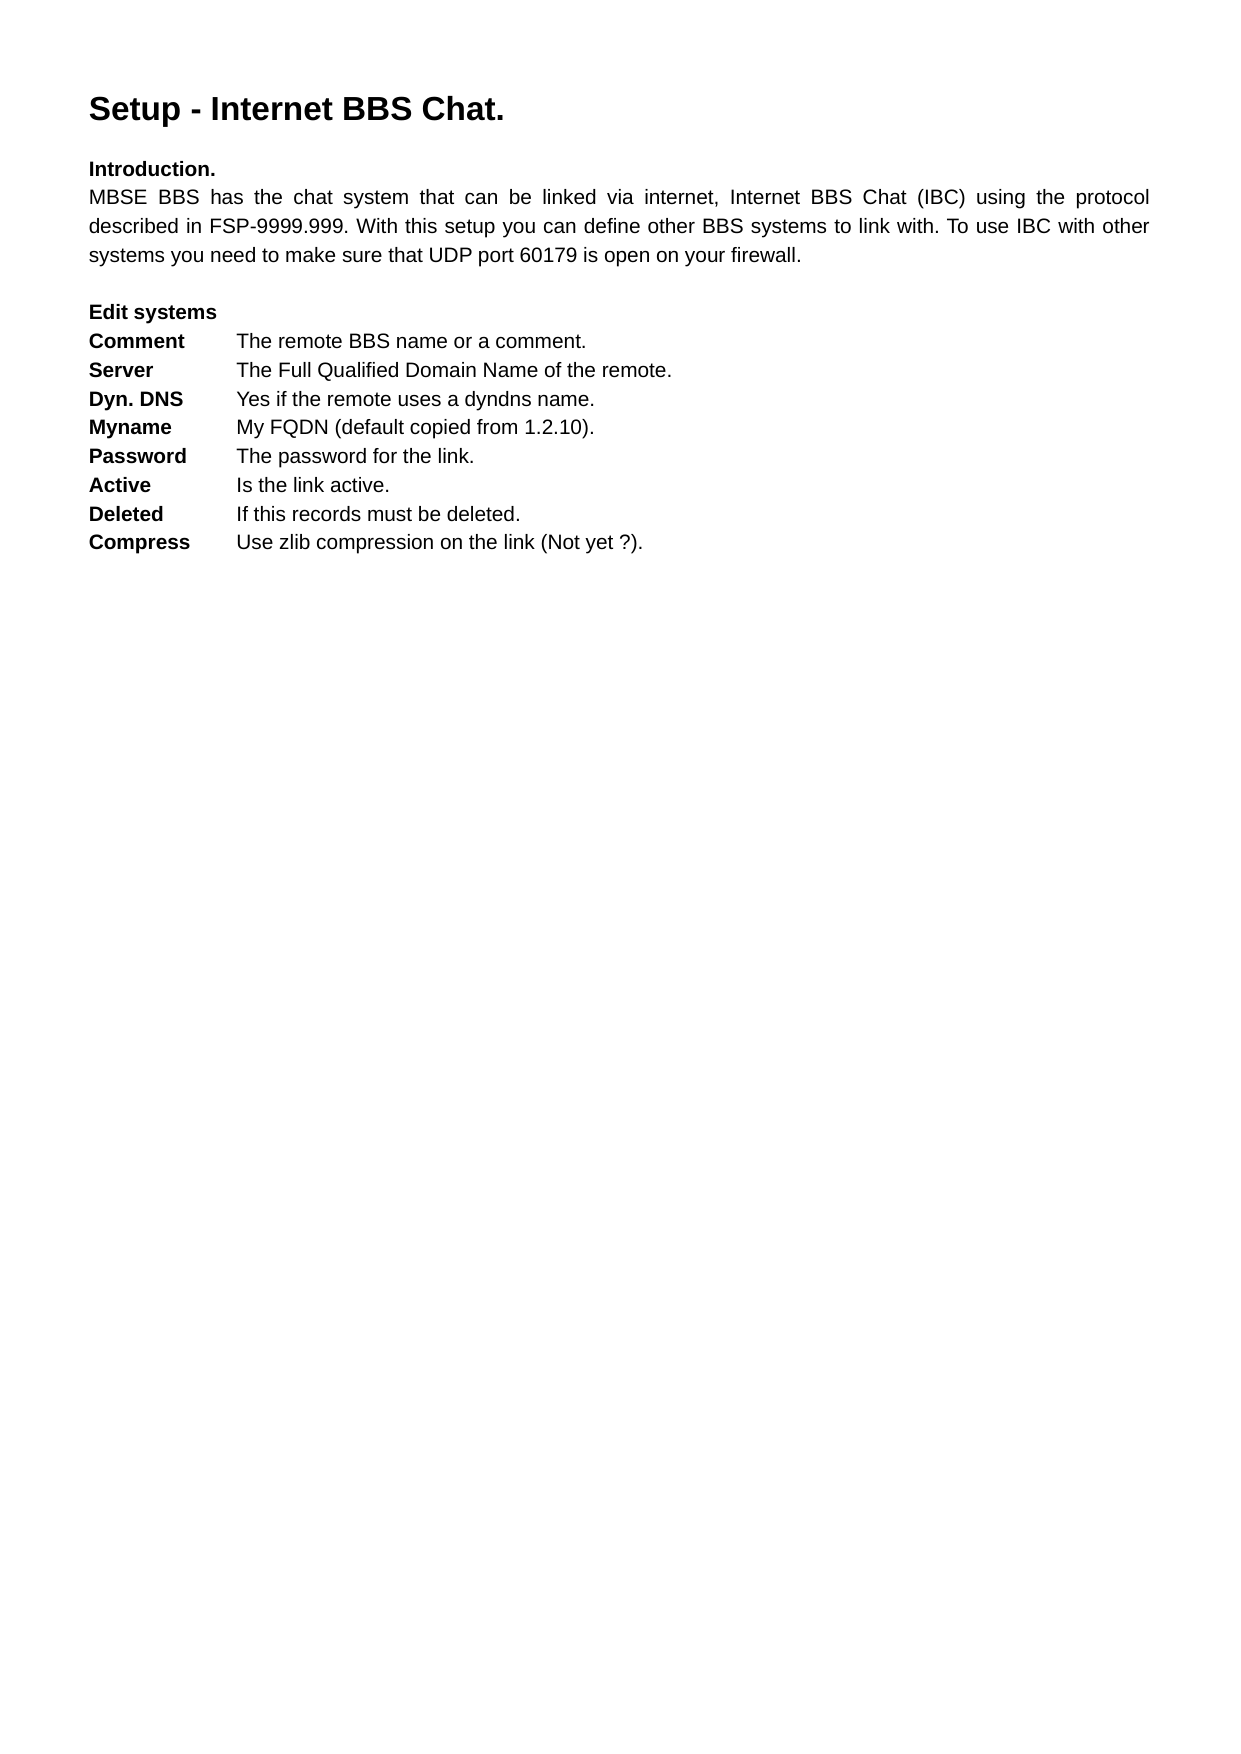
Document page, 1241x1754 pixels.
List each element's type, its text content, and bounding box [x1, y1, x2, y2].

text Myname My FQDN (default copied from 1.2.10). [88, 415, 1152, 439]
text Compress Use zlib compression on the link (Not yet ?). [88, 530, 1152, 554]
text Introduction. [88, 156, 1152, 180]
text MBSE BBS has the chat system that can be linked via internet, Internet BBS Chat (IBC) using the protocol described in FSP-9999.999. With this setup you can define other BBS systems to link with. To use IBC with other systems you need to make sure that UDP port 60179 is open on your firewall. [88, 185, 1152, 267]
text Edit systems [88, 300, 1152, 324]
text Deleted If this records must be deleted. [88, 501, 1152, 525]
text Server The Full Qualified Domain Name of the remote. [88, 358, 1152, 382]
text Active Is the link active. [88, 473, 1152, 497]
text Dyn. DNS Yes if the remote uses a dyndns name. [88, 386, 1152, 410]
subtitle Setup - Internet BBS Chat. [88, 88, 1152, 127]
text Password The password for the link. [88, 444, 1152, 468]
text Comment The remote BBS name or a comment. [88, 329, 1152, 353]
